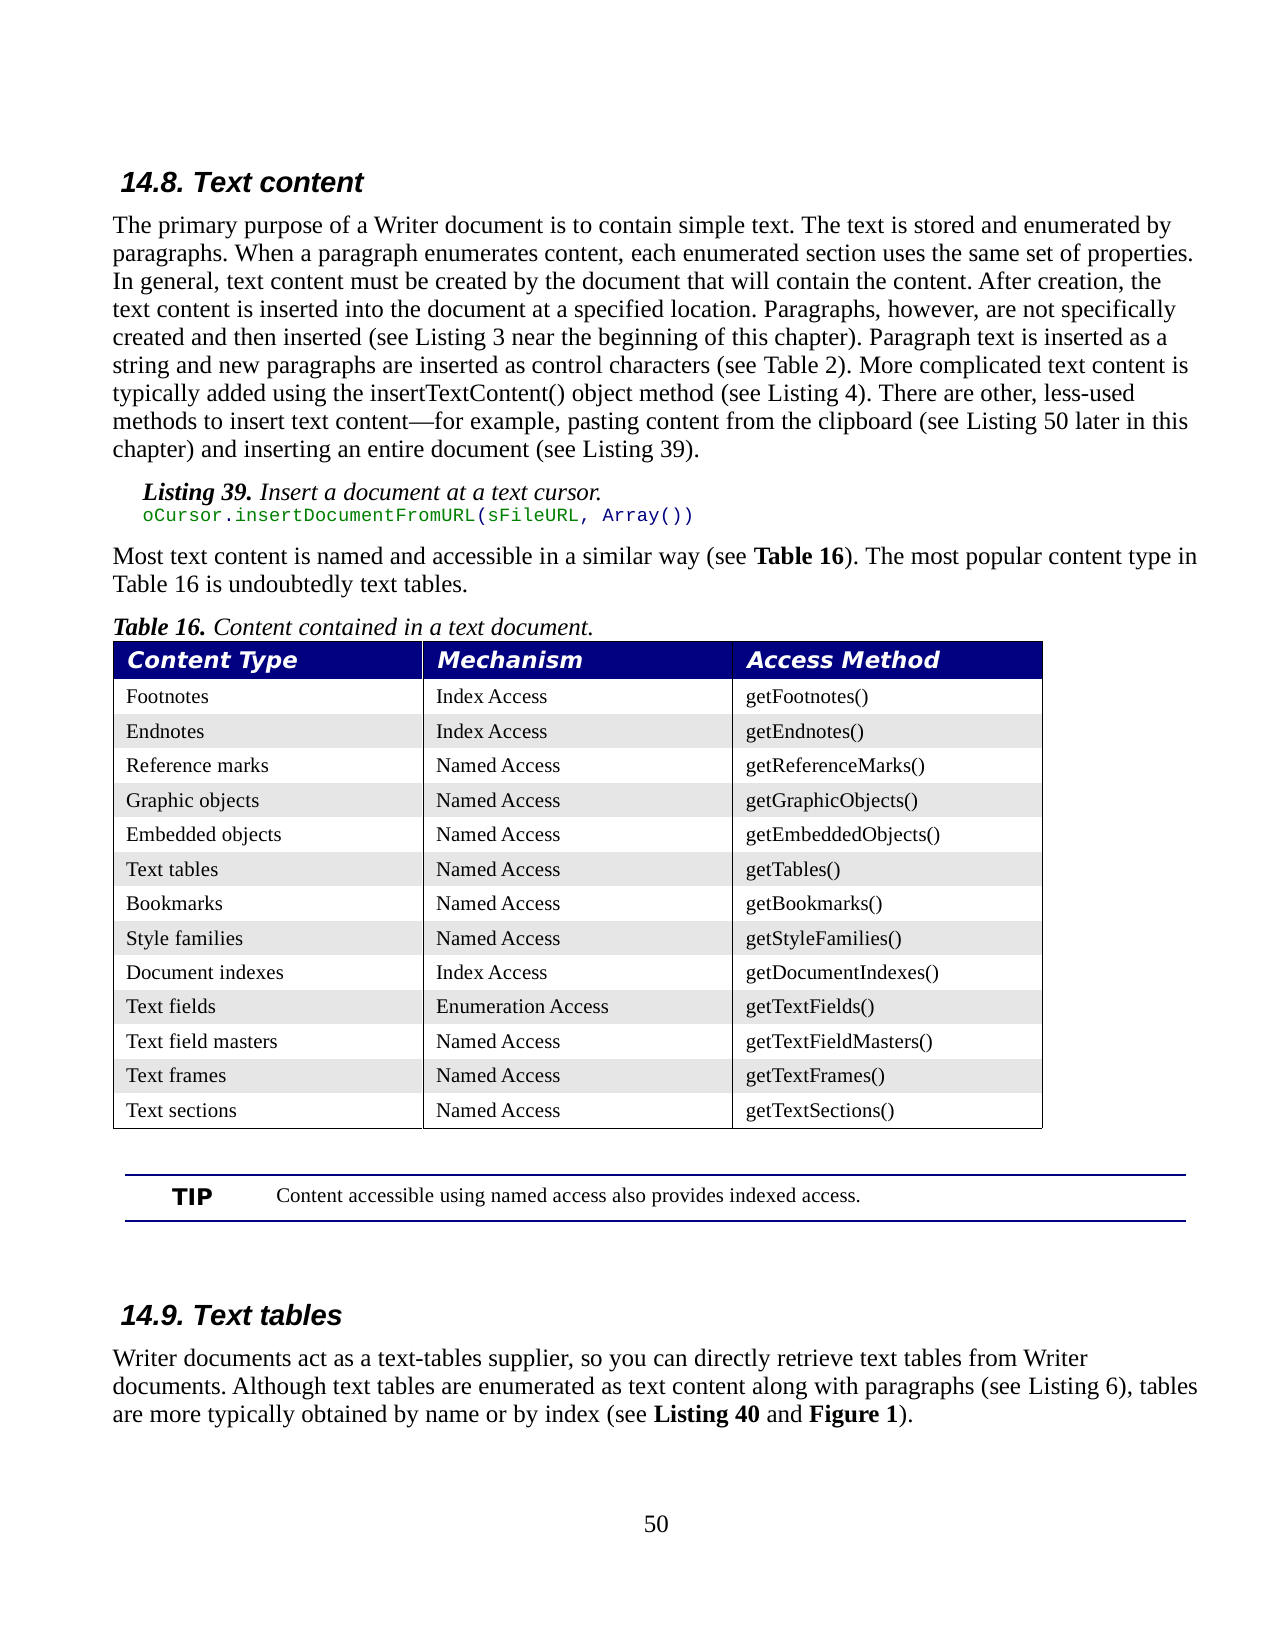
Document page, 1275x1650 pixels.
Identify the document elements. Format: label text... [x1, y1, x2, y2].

table_cell Named Access [424, 852, 732, 886]
table_cell getFootnotes() [733, 679, 1042, 714]
table_cell getBookmarks() [733, 886, 1042, 921]
table_header TIP [125, 1176, 260, 1220]
table_cell Index Access [424, 679, 732, 714]
table_header Access Method [733, 642, 1042, 679]
table_cell Text frames [114, 1059, 422, 1093]
table_cell getEmbeddedObjects() [733, 817, 1042, 852]
table_header Content accessible using named access also provides indexed access. [260, 1176, 1186, 1220]
table_cell Named Access [424, 1059, 732, 1093]
table_header Mechanism [424, 642, 732, 679]
text oCursor.insertDocumentFromURL(sFileURL, Array()) [142, 506, 1200, 527]
table_cell Style families [114, 921, 422, 955]
table_cell Index Access [424, 955, 732, 990]
table_cell Reference marks [114, 748, 422, 783]
table_cell getGraphicObjects() [733, 783, 1042, 817]
table_cell getTextSections() [733, 1093, 1042, 1128]
text Table 16. Content contained in a text document. [112, 613, 1200, 641]
table_cell Embedded objects [114, 817, 422, 852]
subtitle Text content [112, 166, 1200, 198]
table_cell getTextFrames() [733, 1059, 1042, 1093]
table_header Content Type [114, 642, 422, 679]
table_cell Graphic objects [114, 783, 422, 817]
table_cell Text field masters [114, 1024, 422, 1059]
table_cell Endnotes [114, 714, 422, 748]
table_cell Text sections [114, 1093, 422, 1128]
table_cell Enumeration Access [424, 990, 732, 1024]
table_cell Named Access [424, 783, 732, 817]
table_cell Named Access [424, 921, 732, 955]
table_cell getReferenceMarks() [733, 748, 1042, 783]
table_cell getStyleFamilies() [733, 921, 1042, 955]
table_cell getEndnotes() [733, 714, 1042, 748]
table_cell Named Access [424, 1093, 732, 1128]
table_cell Footnotes [114, 679, 422, 714]
subtitle Text tables [112, 1299, 1200, 1331]
text The primary purpose of a Writer document is to contain simple text. The text is stored and enumerated by paragraphs. When a paragraph enumerates content, each enumerated section uses the same set of properties. In general, text content must be created by the document that will contain the content. After creation, the text content is inserted into the document at a specified location. Paragraphs, however, are not specifically created and then inserted (see Listing 3 near the beginning of this chapter). Paragraph text is inserted as a string and new paragraphs are inserted as control characters (see Table 2). More complicated text content is typically added using the insertTextContent() object method (see Listing 4). There are other, less-used methods to insert text content—for example, pasting content from the clipboard (see Listing 50 later in this chapter) and inserting an entire document (see Listing 39). [112, 211, 1200, 463]
table_cell getTextFieldMasters() [733, 1024, 1042, 1059]
text Writer documents act as a text-tables supplier, so you can directly retrieve text tables from Writer documents. Although text tables are enumerated as text content along with paragraphs (see Listing 6), tables are more typically obtained by name or by index (see Listing 40 and Figure 1). [112, 1344, 1200, 1428]
table_cell Document indexes [114, 955, 422, 990]
table_cell getDocumentIndexes() [733, 955, 1042, 990]
text Most text content is named and accessible in a similar way (see Table 16). The most popular content type in Table 16 is undoubtedly text tables. [112, 542, 1200, 598]
table_cell Named Access [424, 1024, 732, 1059]
table_cell Index Access [424, 714, 732, 748]
table_cell Named Access [424, 748, 732, 783]
list Listing 39. Insert a document at a text cursor. [142, 477, 1200, 506]
table_cell Named Access [424, 817, 732, 852]
table_cell Bookmarks [114, 886, 422, 921]
table_cell Text tables [114, 852, 422, 886]
table_cell Text fields [114, 990, 422, 1024]
table_cell getTextFields() [733, 990, 1042, 1024]
table_cell Named Access [424, 886, 732, 921]
table_cell getTables() [733, 852, 1042, 886]
